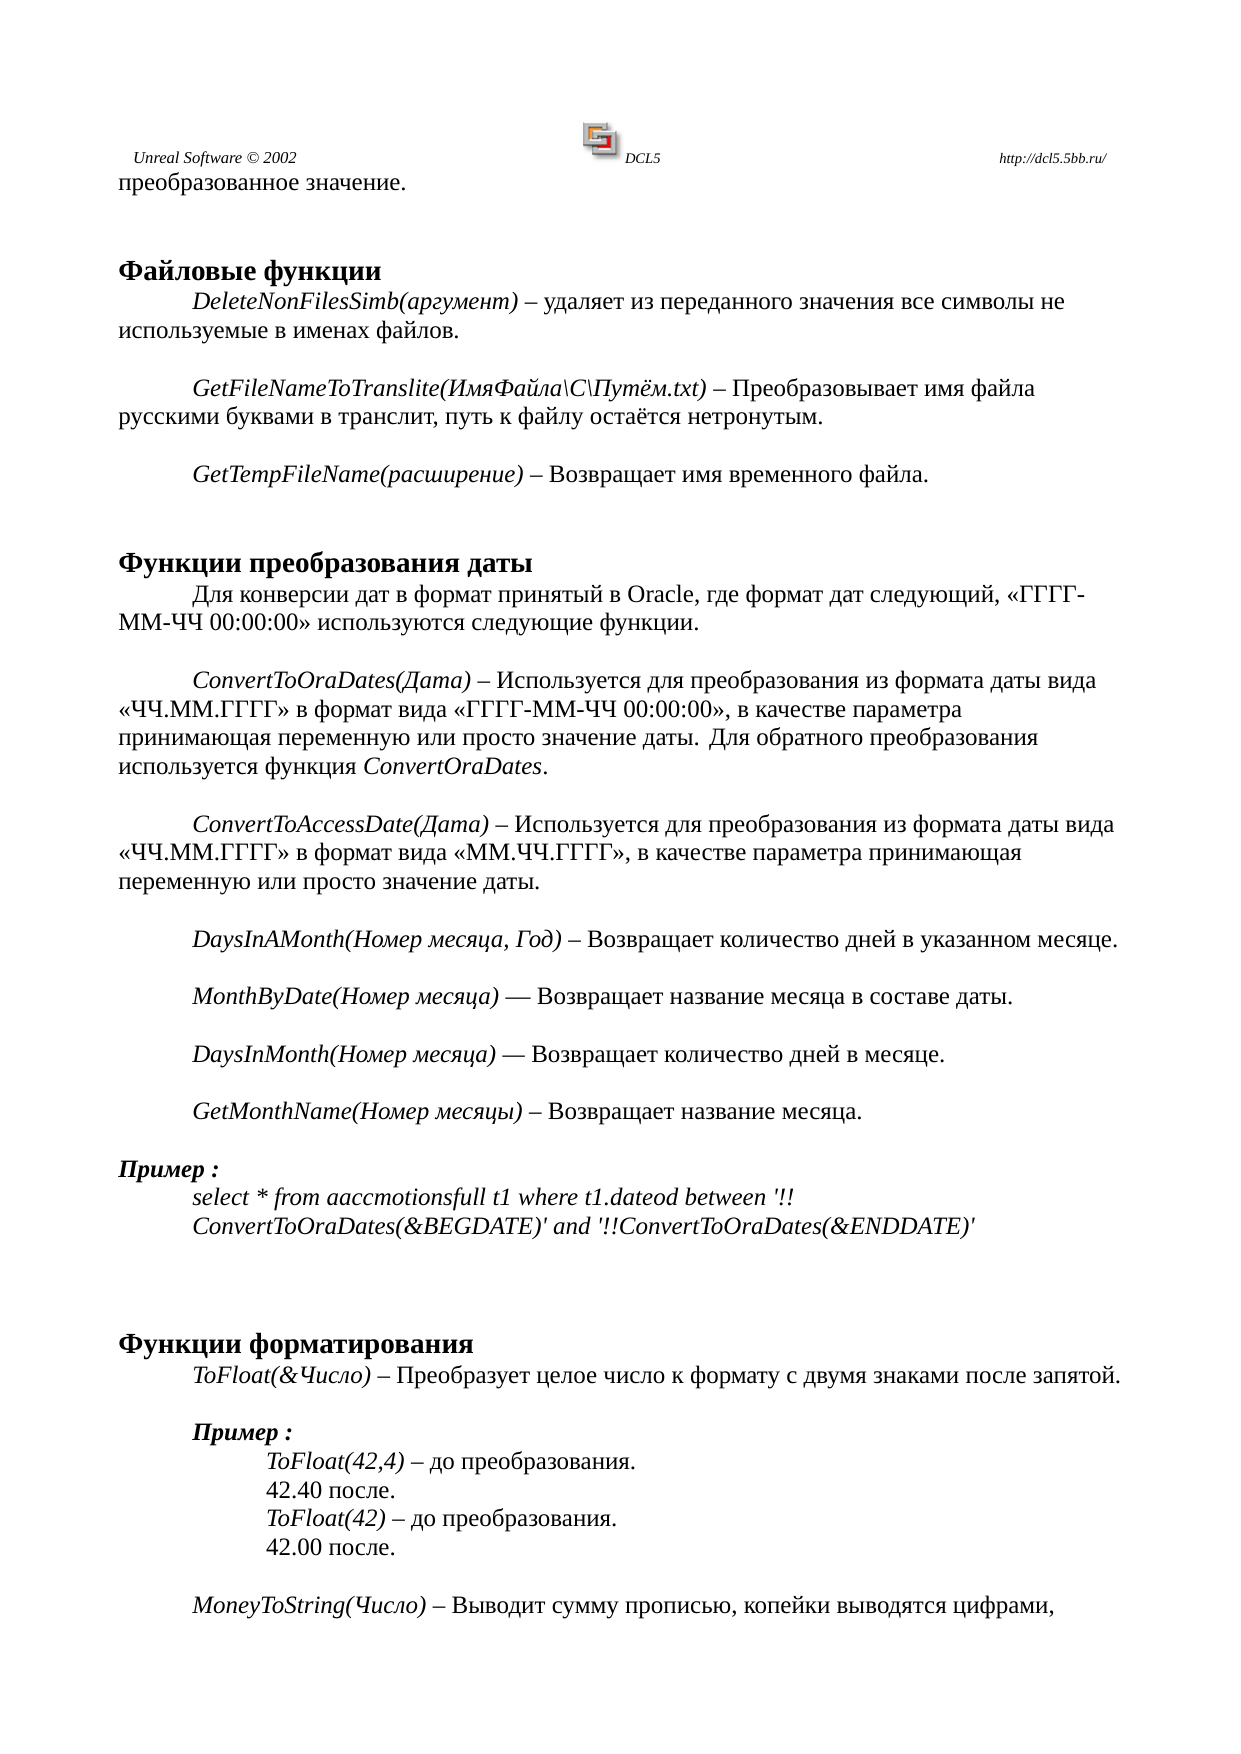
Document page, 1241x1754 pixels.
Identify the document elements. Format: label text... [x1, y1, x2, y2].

text DeleteNonFilesSimb(аргумент) – удаляет из переданного значения все символы не используемые в именах файлов. [118, 286, 1122, 344]
text преобразованное значение. [118, 167, 1122, 195]
text select * from aaccmotionsfull t1 where t1.dateod between '!! ConvertToOraDates(&BEGDATE)' and '!!ConvertToOraDates(&ENDDATE)' [118, 1182, 1122, 1240]
text 42.00 после. [118, 1532, 1122, 1561]
text GetMonthName(Номер месяцы) – Возвращает название месяца. [118, 1096, 1122, 1125]
text Функции преобразования даты [118, 545, 1122, 579]
text ToFloat(42) – до преобразования. [118, 1503, 1122, 1532]
text MoneyToString(Число) – Выводит сумму прописью, копейки выводятся цифрами, [118, 1590, 1122, 1618]
text Файловые функции [118, 253, 1122, 286]
text ConvertToAccessDate(Дата) – Используется для преобразования из формата даты вида «ЧЧ.ММ.ГГГГ» в формат вида «ММ.ЧЧ.ГГГГ», в качестве параметра принимающая переменную или просто значение даты. [118, 809, 1122, 895]
text DaysInMonth(Номер месяца) — Возвращает количество дней в месяце. [118, 1039, 1122, 1067]
text Функции форматирования [118, 1326, 1122, 1360]
text MonthByDate(Номер месяца) — Возвращает название месяца в составе даты. [118, 981, 1122, 1010]
text DaysInAMonth(Номер месяца, Год) – Возвращает количество дней в указанном месяце. [118, 924, 1122, 952]
text Пример : [118, 1154, 1122, 1182]
text Пример : [118, 1417, 1122, 1446]
text 42.40 после. [118, 1475, 1122, 1503]
text GetTempFileName(расширение) – Возвращает имя временного файла. [118, 459, 1122, 488]
text ToFloat(42,4) – до преобразования. [118, 1446, 1122, 1475]
text ToFloat(&Число) – Преобразует целое число к формату с двумя знаками после запятой. [118, 1360, 1122, 1388]
text Для конверсии дат в формат принятый в Oracle, где формат дат следующий, «ГГГГ-ММ-ЧЧ 00:00:00» используются следующие функции. [118, 579, 1122, 636]
text GetFileNameToTranslite(ИмяФайла\С\Путём.txt) – Преобразовывает имя файла русскими буквами в транслит, путь к файлу остаётся нетронутым. [118, 373, 1122, 430]
text ConvertToOraDates(Дата) – Используется для преобразования из формата даты вида «ЧЧ.ММ.ГГГГ» в формат вида «ГГГГ-ММ-ЧЧ 00:00:00», в качестве параметра принимающая переменную или просто значение даты. Для обратного преобразования используется функция ConvertOraDates. [118, 665, 1122, 780]
picture [579, 118, 625, 164]
